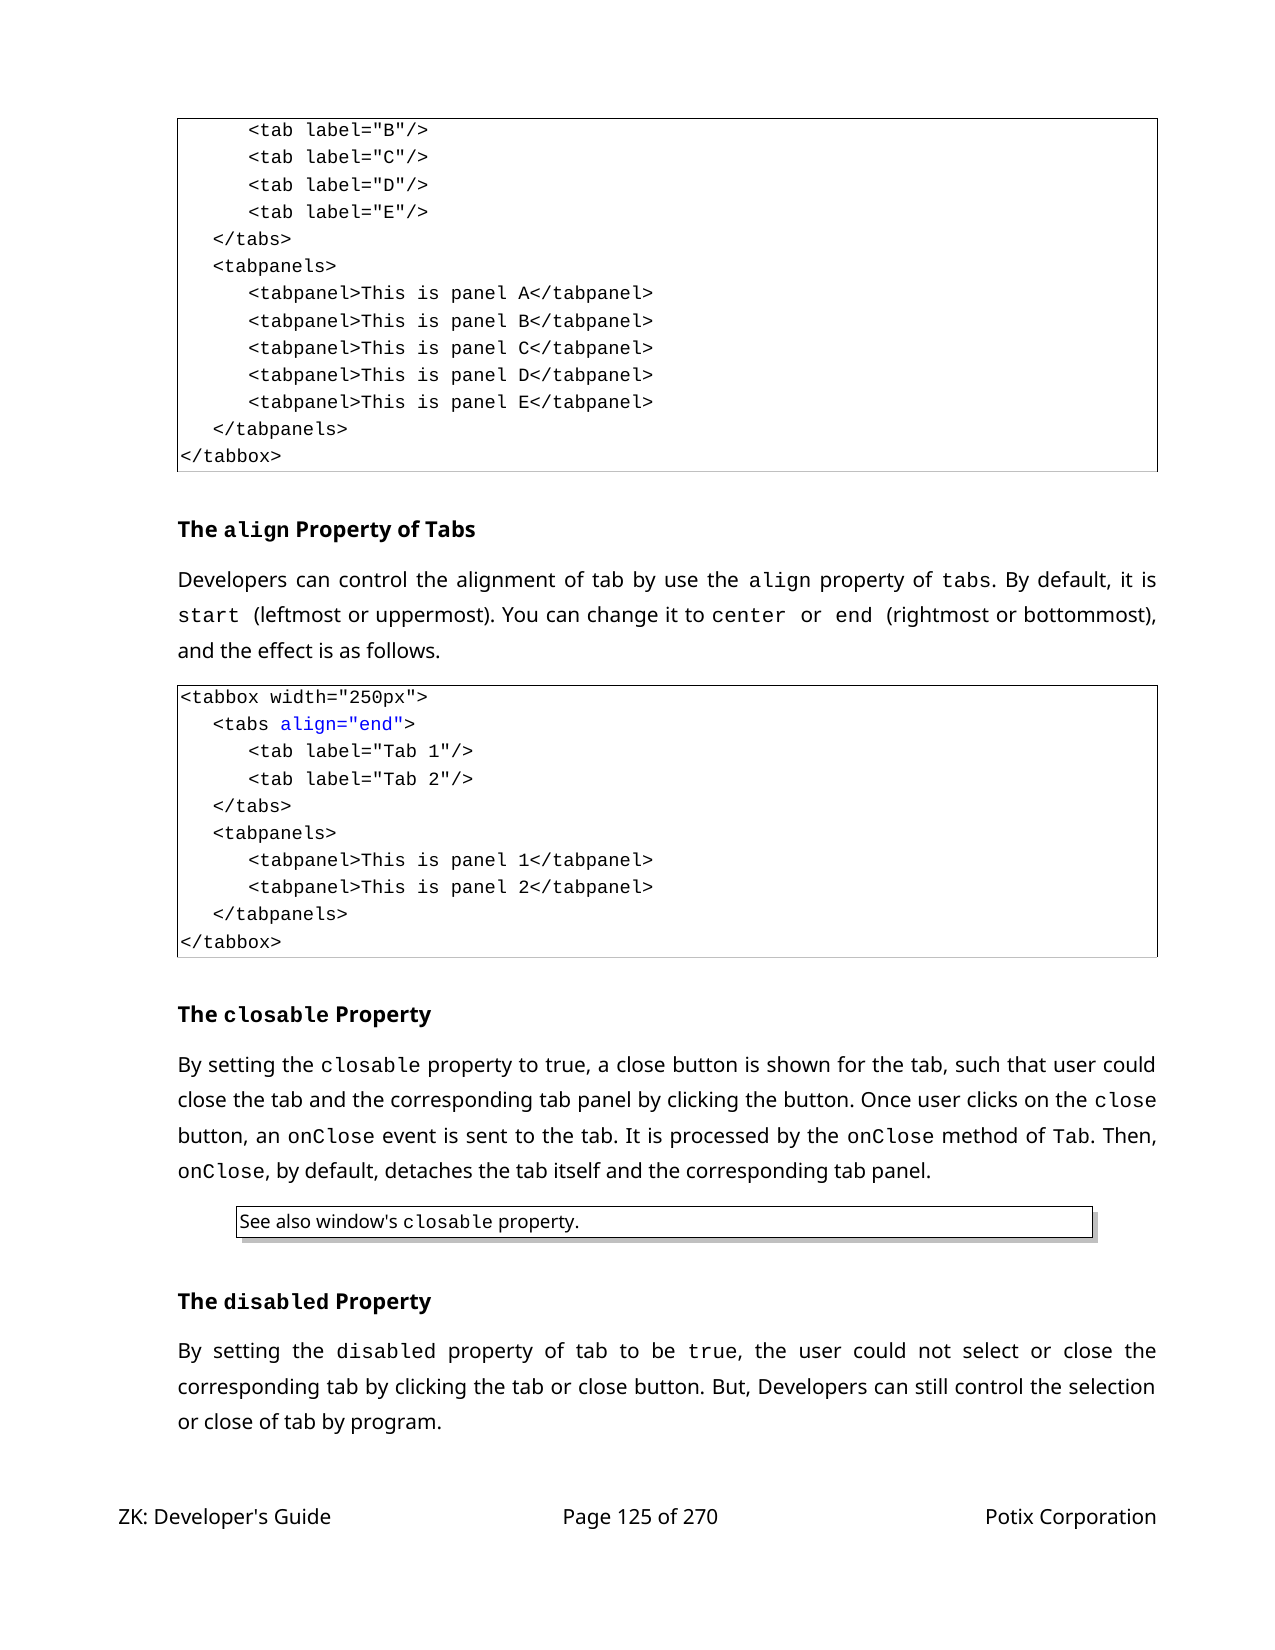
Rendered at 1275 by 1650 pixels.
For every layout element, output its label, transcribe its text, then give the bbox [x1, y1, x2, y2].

text By setting the disabled property of tab to be true, the user could not select or close the corresponding tab by clicking the tab or close button. But, Developers can still control the selection or close of tab by program. [177, 1337, 1157, 1436]
text <tab label="D"/> [178, 172, 1157, 197]
text <tab label="Tab 1"/> [178, 739, 1157, 763]
text </tabpanels> [178, 902, 1157, 927]
text <tabpanel>This is panel D</tabpanel> [178, 363, 1157, 387]
subtitle The align Property of Tabs [177, 514, 1157, 544]
text </tabpanels> [178, 417, 1157, 441]
text <tab label="C"/> [178, 145, 1157, 169]
text <tabs align="end"> [178, 712, 1157, 736]
text <tabpanel>This is panel 1</tabpanel> [178, 848, 1157, 872]
text <tabbox width="250px"> [178, 686, 1157, 709]
text By setting the closable property to true, a close button is shown for the tab, such that user could close the tab and the corresponding tab panel by clicking the button. Once user clicks on the close button, an onClose event is sent to the tab. It is processed by the onClose method of Tab. Then, onClose, by default, detaches the tab itself and the corresponding tab panel. [177, 1050, 1157, 1185]
text <tabpanel>This is panel A</tabpanel> [178, 281, 1157, 306]
text <tabpanel>This is panel C</tabpanel> [178, 336, 1157, 360]
text <tabpanel>This is panel 2</tabpanel> [178, 875, 1157, 899]
text <tab label="Tab 2"/> [178, 766, 1157, 791]
text <tab label="E"/> [178, 200, 1157, 224]
subtitle The closable Property [177, 999, 1157, 1029]
text </tabs> [178, 227, 1157, 251]
text </tabbox> [178, 929, 1157, 957]
text <tab label="B"/> [178, 119, 1157, 142]
text </tabs> [178, 793, 1157, 818]
text <tabpanel>This is panel E</tabpanel> [178, 390, 1157, 414]
text Developers can control the alignment of tab by use the align property of tabs. By default, it is start (leftmost or uppermost). You can change it to center or end (rightmost or bottommost), and the effect is as follows. [177, 565, 1157, 664]
subtitle The disabled Property [177, 1286, 1157, 1316]
text See also window's closable property. [237, 1207, 1092, 1237]
text <tabpanels> [178, 821, 1157, 845]
text <tabpanel>This is panel B</tabpanel> [178, 308, 1157, 333]
text </tabbox> [178, 444, 1157, 471]
text <tabpanels> [178, 254, 1157, 278]
